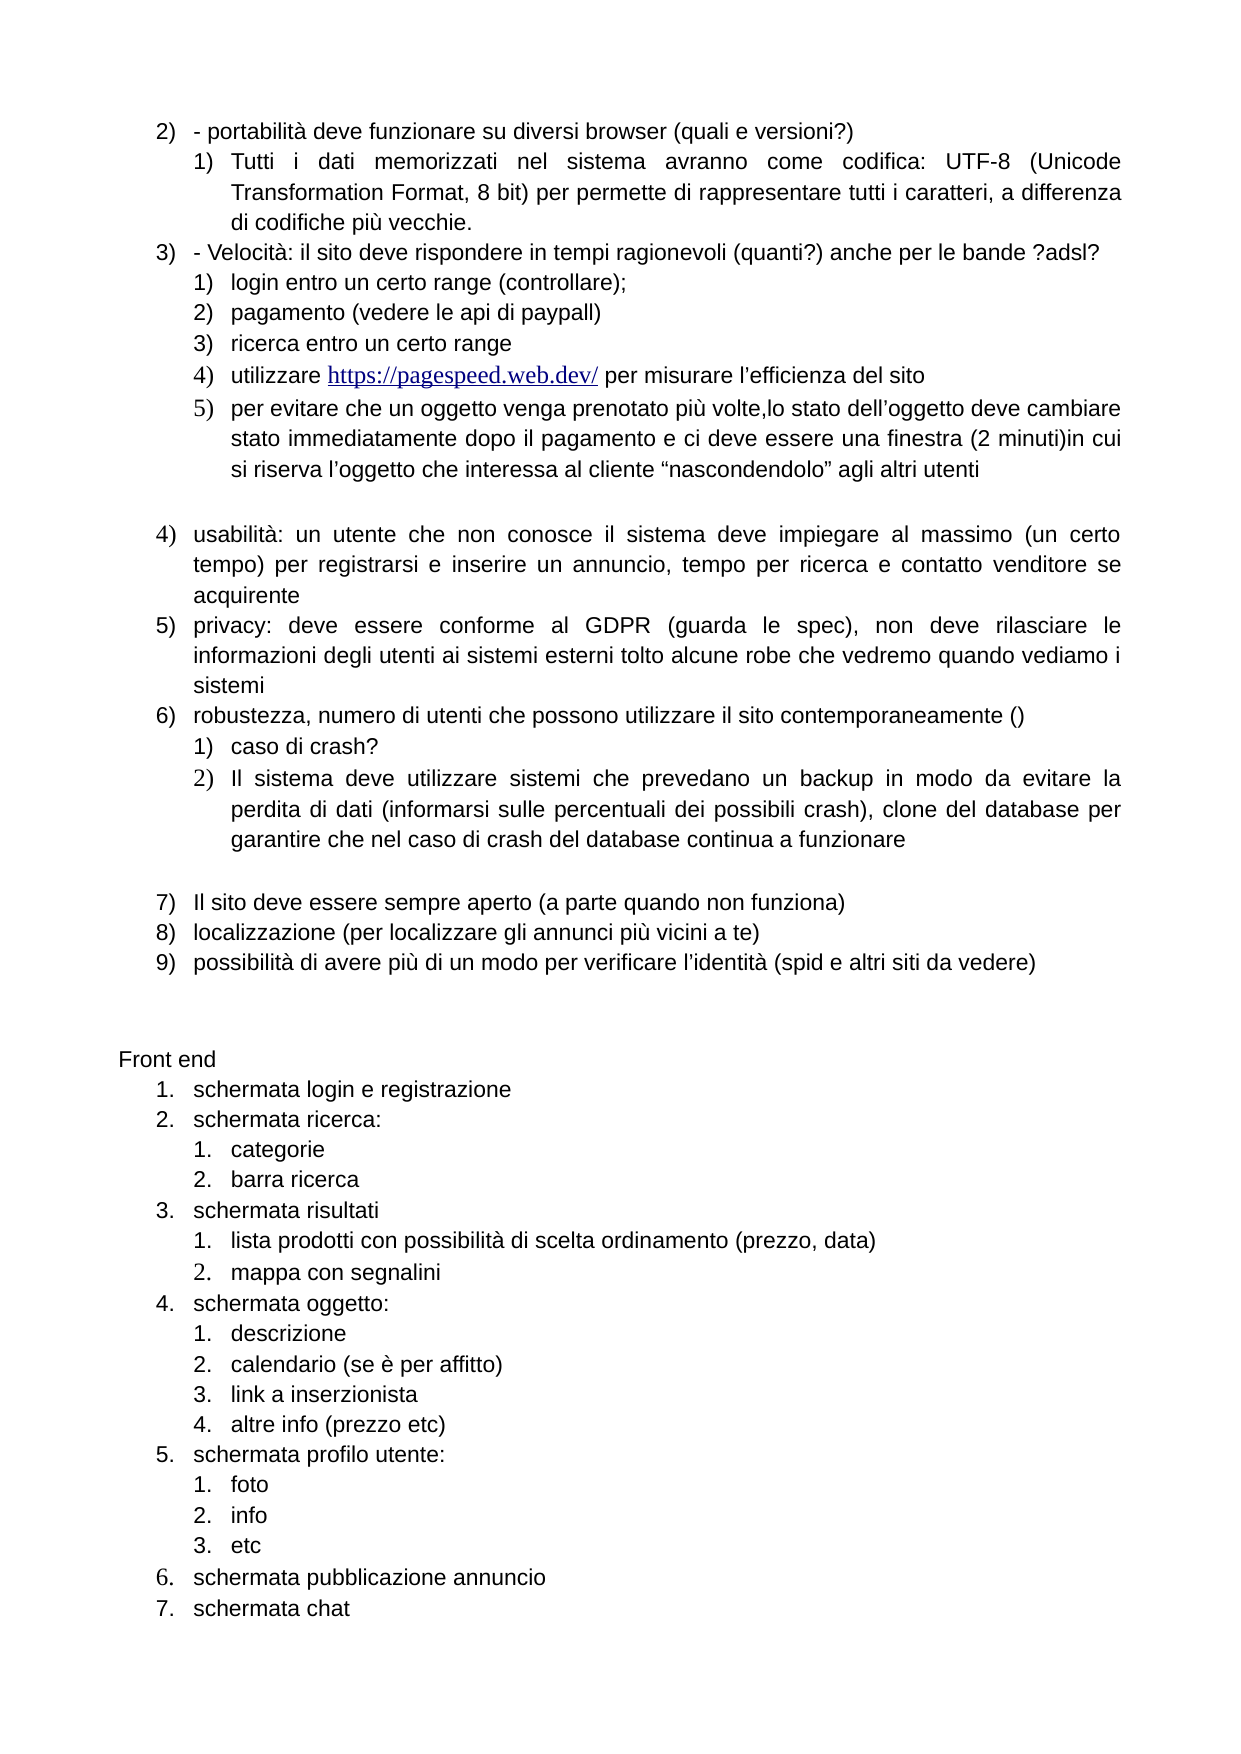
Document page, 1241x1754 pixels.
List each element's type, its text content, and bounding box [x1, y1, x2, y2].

list robustezza, numero di utenti che possono utilizzare il sito contemporaneamente () [156, 702, 1122, 729]
list schermata chat [156, 1595, 1122, 1621]
list link a inserzionista [193, 1381, 1122, 1407]
list schermata ricerca: [156, 1106, 1122, 1132]
list foto [193, 1471, 1122, 1498]
list schermata login e registrazione [156, 1076, 1122, 1102]
list pagamento (vedere le api di paypall) [193, 299, 1122, 326]
list barra ricerca [193, 1166, 1122, 1193]
list schermata risultati [156, 1197, 1122, 1223]
list localizzazione (per localizzare gli annunci più vicini a te) [156, 919, 1122, 946]
list usabilità: un utente che non conosce il sistema deve impiegare al massimo (un certo tempo) per registrarsi e inserire un annuncio, tempo per ricerca e contatto venditore se acquirente [156, 519, 1122, 608]
list calendario (se è per affitto) [193, 1351, 1122, 1377]
list etc [193, 1532, 1122, 1558]
list privacy: deve essere conforme al GDPR (guarda le spec), non deve rilasciare le informazioni degli utenti ai sistemi esterni tolto alcune robe che vedremo quando vediamo i sistemi [156, 612, 1122, 699]
list caso di crash? [193, 733, 1122, 759]
text Front end [118, 1046, 1122, 1072]
list mappa con segnalini [193, 1257, 1122, 1286]
list login entro un certo range (controllare); [193, 269, 1122, 296]
list - portabilità deve funzionare su diversi browser (quali e versioni?) [156, 118, 1122, 144]
list schermata pubblicazione annuncio [156, 1562, 1122, 1591]
list per evitare che un oggetto venga prenotato più volte,lo stato dell’oggetto deve cambiare stato immediatamente dopo il pagamento e ci deve essere una finestra (2 minuti)in cui si riserva l’oggetto che interessa al cliente “nascondendolo” agli altri utenti [193, 393, 1122, 482]
list ricerca entro un certo range [193, 329, 1122, 356]
list Il sistema deve utilizzare sistemi che prevedano un backup in modo da evitare la perdita di dati (informarsi sulle percentuali dei possibili crash), clone del database per garantire che nel caso di crash del database continua a funzionare [193, 763, 1122, 852]
list Tutti i dati memorizzati nel sistema avranno come codifica: UTF-8 (Unicode Transformation Format, 8 bit) per permette di rappresentare tutti i caratteri, a differenza di codifiche più vecchie. [193, 148, 1122, 235]
list possibilità di avere più di un modo per verificare l’identità (spid e altri siti da vedere) [156, 949, 1122, 976]
list altre info (prezzo etc) [193, 1411, 1122, 1437]
list descrizione [193, 1320, 1122, 1347]
list utilizzare https://pagespeed.web.dev/ per misurare l’efficienza del sito [193, 360, 1122, 388]
list - Velocità: il sito deve rispondere in tempi ragionevoli (quanti?) anche per le bande ?adsl? [156, 239, 1122, 265]
list lista prodotti con possibilità di scelta ordinamento (prezzo, data) [193, 1227, 1122, 1253]
list schermata profilo utente: [156, 1441, 1122, 1467]
list info [193, 1502, 1122, 1528]
list categorie [193, 1136, 1122, 1163]
list schermata oggetto: [156, 1290, 1122, 1316]
list Il sito deve essere sempre aperto (a parte quando non funziona) [156, 889, 1122, 915]
